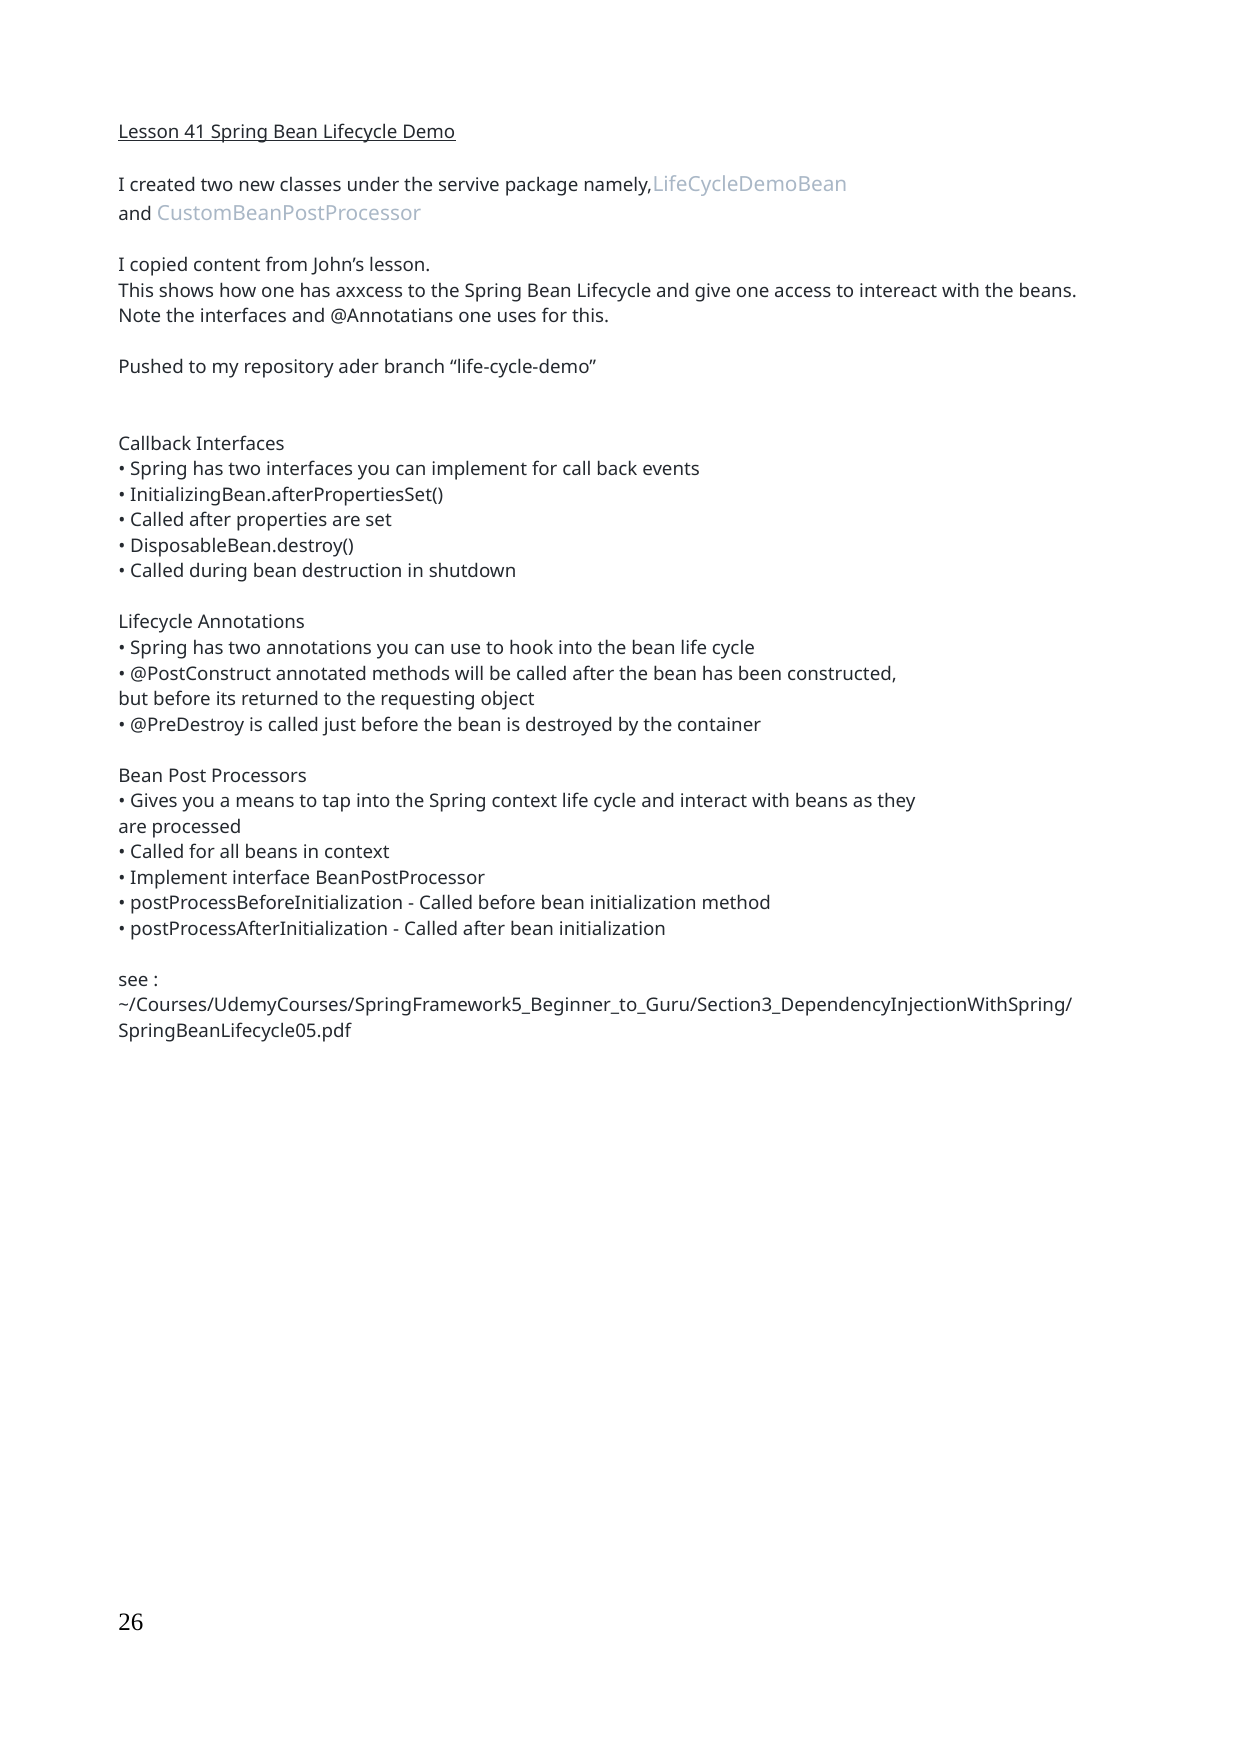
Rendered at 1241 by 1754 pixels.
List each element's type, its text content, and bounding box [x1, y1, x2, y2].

text Lesson 41 Spring Bean Lifecycle Demo [118, 118, 1122, 144]
text • @PreDestroy is called just before the bean is destroyed by the container [118, 711, 1122, 736]
text • InitializingBean.afterPropertiesSet() [118, 481, 1122, 507]
text This shows how one has axxcess to the Spring Bean Lifecycle and give one access to intereact with the beans. [118, 277, 1122, 303]
text Lifecycle Annotations [118, 609, 1122, 634]
text • Gives you a means to tap into the Spring context life cycle and interact with beans as they [118, 787, 1122, 813]
text • postProcessAfterInitialization - Called after bean initialization [118, 915, 1122, 941]
text • @PostConstruct annotated methods will be called after the bean has been constructed, [118, 660, 1122, 685]
text Note the interfaces and @Annotatians one uses for this. [118, 303, 1122, 328]
text I created two new classes under the servive package namely,LifeCycleDemoBean [118, 169, 1122, 198]
text Callback Interfaces [118, 430, 1122, 456]
text I copied content from John’s lesson. [118, 252, 1122, 277]
text Pushed to my repository ader branch “life-cycle-demo” [118, 354, 1122, 379]
text but before its returned to the requesting object [118, 685, 1122, 711]
text • Called after properties are set [118, 507, 1122, 532]
text • postProcessBeforeInitialization - Called before bean initialization method [118, 889, 1122, 915]
text and CustomBeanPostProcessor [118, 198, 1122, 226]
text • Spring has two interfaces you can implement for call back events [118, 456, 1122, 481]
text • Called for all beans in context [118, 838, 1122, 864]
text are processed [118, 813, 1122, 838]
text • Implement interface BeanPostProcessor [118, 864, 1122, 889]
text see : ~/Courses/UdemyCourses/SpringFramework5_Beginner_to_Guru/Section3_DependencyInjectionWithSpring/SpringBeanLifecycle05.pdf [118, 966, 1122, 1043]
text • Spring has two annotations you can use to hook into the bean life cycle [118, 634, 1122, 660]
text • Called during bean destruction in shutdown [118, 558, 1122, 583]
text Bean Post Processors [118, 762, 1122, 787]
text • DisposableBean.destroy() [118, 532, 1122, 558]
